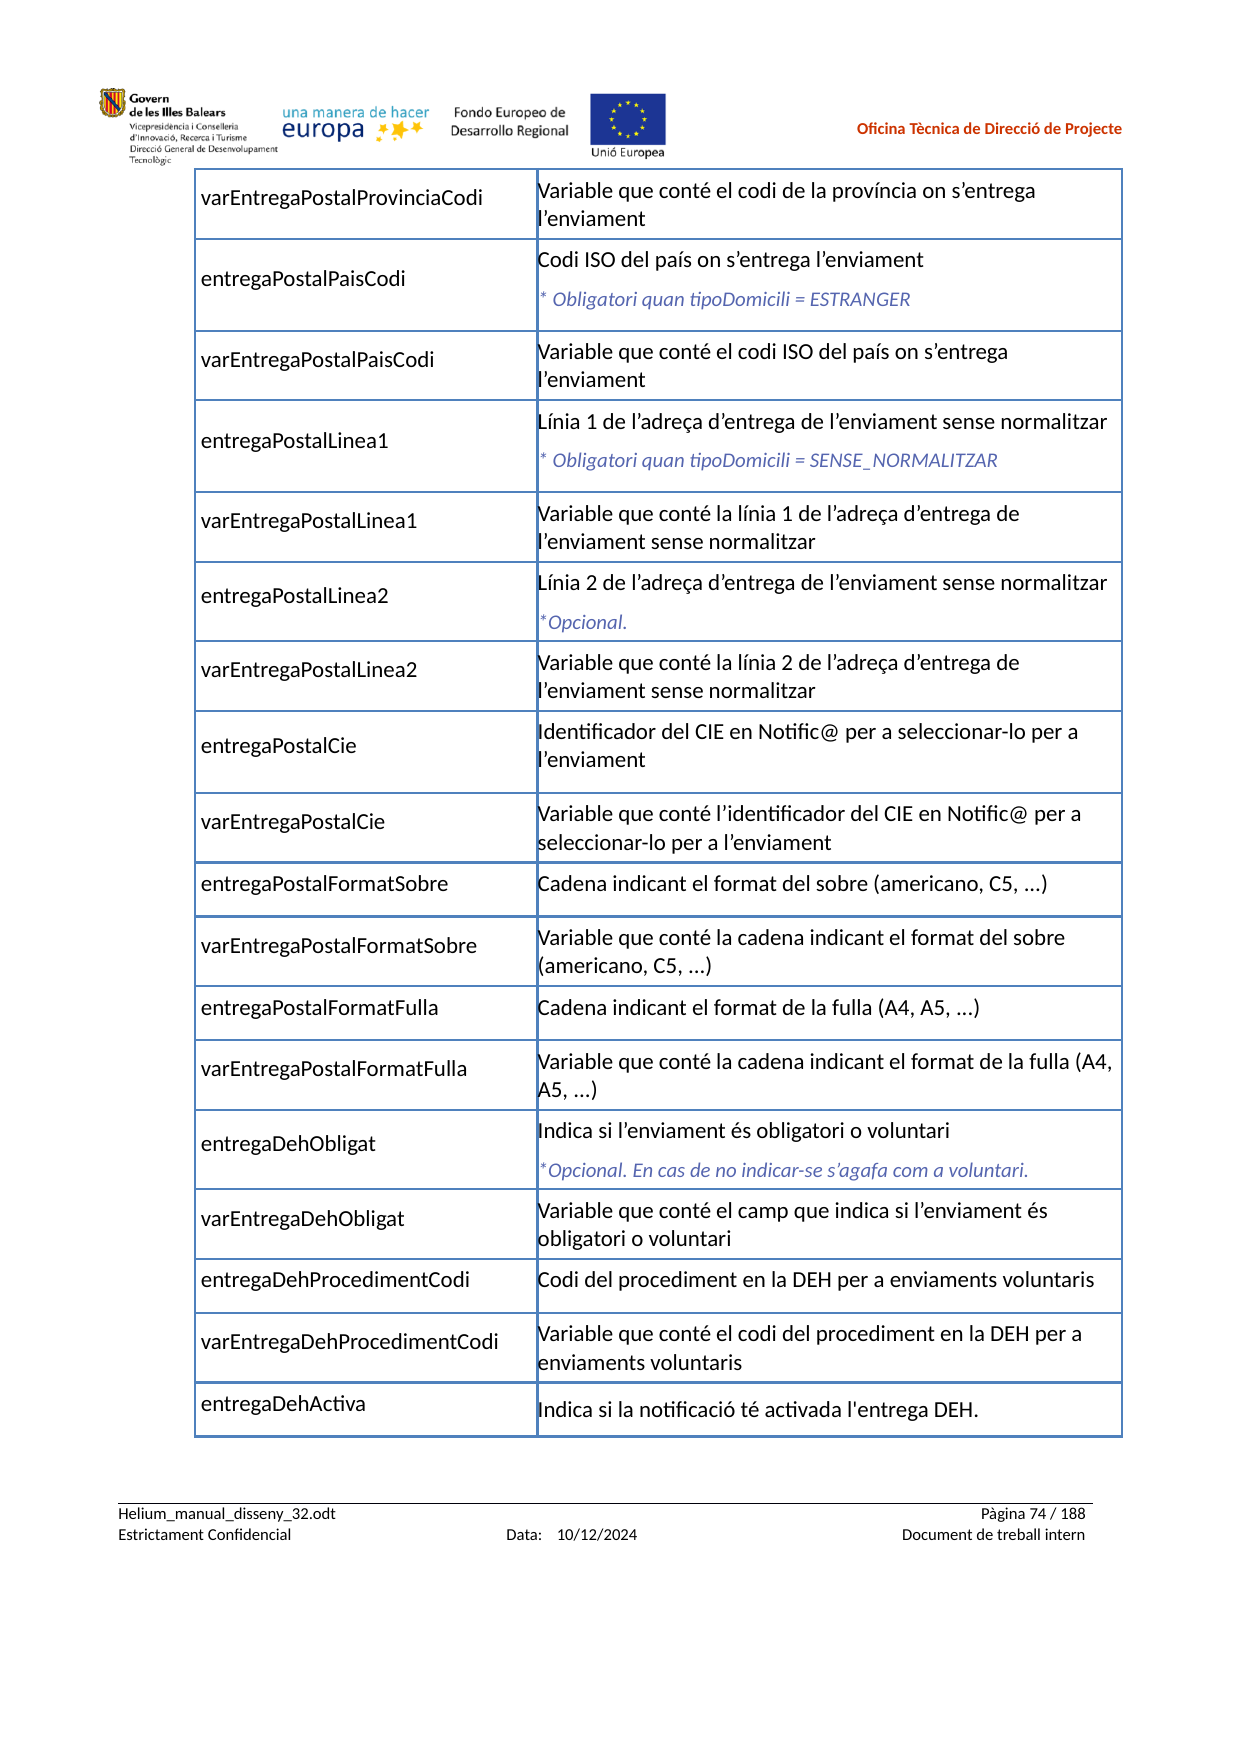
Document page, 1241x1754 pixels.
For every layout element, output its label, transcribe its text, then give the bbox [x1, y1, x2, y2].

table_cell Variable que conté el camp que indica si l’enviament és obligatori o voluntari [539, 1190, 1121, 1258]
table_cell varEntregaDehObligat [196, 1190, 536, 1258]
table_cell Variable que conté la cadena indicant el format del sobre (americano, C5, ...) [539, 918, 1121, 985]
table_cell Variable que conté el codi de la província on s’entrega l’enviament [539, 170, 1121, 237]
table_cell entregaPostalPaisCodi [196, 240, 536, 329]
table_cell varEntregaPostalLinea2 [196, 642, 536, 710]
table_cell entregaPostalLinea1 [196, 401, 536, 491]
table_cell entregaPostalFormatFulla [196, 987, 536, 1039]
table_cell Línia 2 de l’adreça d’entrega de l’enviament sense normalitzar *Opcional. [539, 563, 1121, 640]
table_cell entregaDehActiva [196, 1384, 536, 1435]
table_cell Variable que conté la línia 1 de l’adreça d’entrega de l’enviament sense normalitzar [539, 493, 1121, 561]
table_cell Codi del procediment en la DEH per a enviaments voluntaris [539, 1260, 1121, 1312]
picture [99, 87, 668, 166]
table_cell varEntregaPostalPaisCodi [196, 332, 536, 399]
table_cell varEntregaPostalCie [196, 794, 536, 861]
table_cell Línia 1 de l’adreça d’entrega de l’enviament sense normalitzar * Obligatori quan tipoDomicili = SENSE_NORMALITZAR [539, 401, 1121, 491]
table_cell Indica si la notificació té activada l'entrega DEH. [539, 1384, 1121, 1435]
table_cell varEntregaPostalFormatSobre [196, 918, 536, 985]
table_cell Indica si l’enviament és obligatori o voluntari *Opcional. En cas de no indicar-se s’agafa com a voluntari. [539, 1111, 1121, 1188]
table_cell entregaPostalLinea2 [196, 563, 536, 640]
table_cell entregaPostalFormatSobre [196, 864, 536, 915]
table_cell Variable que conté l’identificador del CIE en Notific@ per a seleccionar-lo per a l’enviament [539, 794, 1121, 861]
table_cell entregaPostalCie [196, 712, 536, 792]
table_cell varEntregaPostalProvinciaCodi [196, 170, 536, 237]
table_cell Identificador del CIE en Notific@ per a seleccionar-lo per a l’enviament [539, 712, 1121, 792]
table_cell Variable que conté la cadena indicant el format de la fulla (A4, A5, ...) [539, 1041, 1121, 1109]
table_cell Variable que conté la línia 2 de l’adreça d’entrega de l’enviament sense normalitzar [539, 642, 1121, 710]
table_cell entregaDehObligat [196, 1111, 536, 1188]
table_cell Cadena indicant el format de la fulla (A4, A5, ...) [539, 987, 1121, 1039]
table_cell Variable que conté el codi del procediment en la DEH per a enviaments voluntaris [539, 1314, 1121, 1381]
table_cell varEntregaPostalLinea1 [196, 493, 536, 561]
table_cell Variable que conté el codi ISO del país on s’entrega l’enviament [539, 332, 1121, 399]
table_cell varEntregaDehProcedimentCodi [196, 1314, 536, 1381]
table_cell Cadena indicant el format del sobre (americano, C5, ...) [539, 864, 1121, 915]
table_cell Codi ISO del país on s’entrega l’enviament * Obligatori quan tipoDomicili = ESTRANGER [539, 240, 1121, 329]
table_cell entregaDehProcedimentCodi [196, 1260, 536, 1312]
table_cell varEntregaPostalFormatFulla [196, 1041, 536, 1109]
